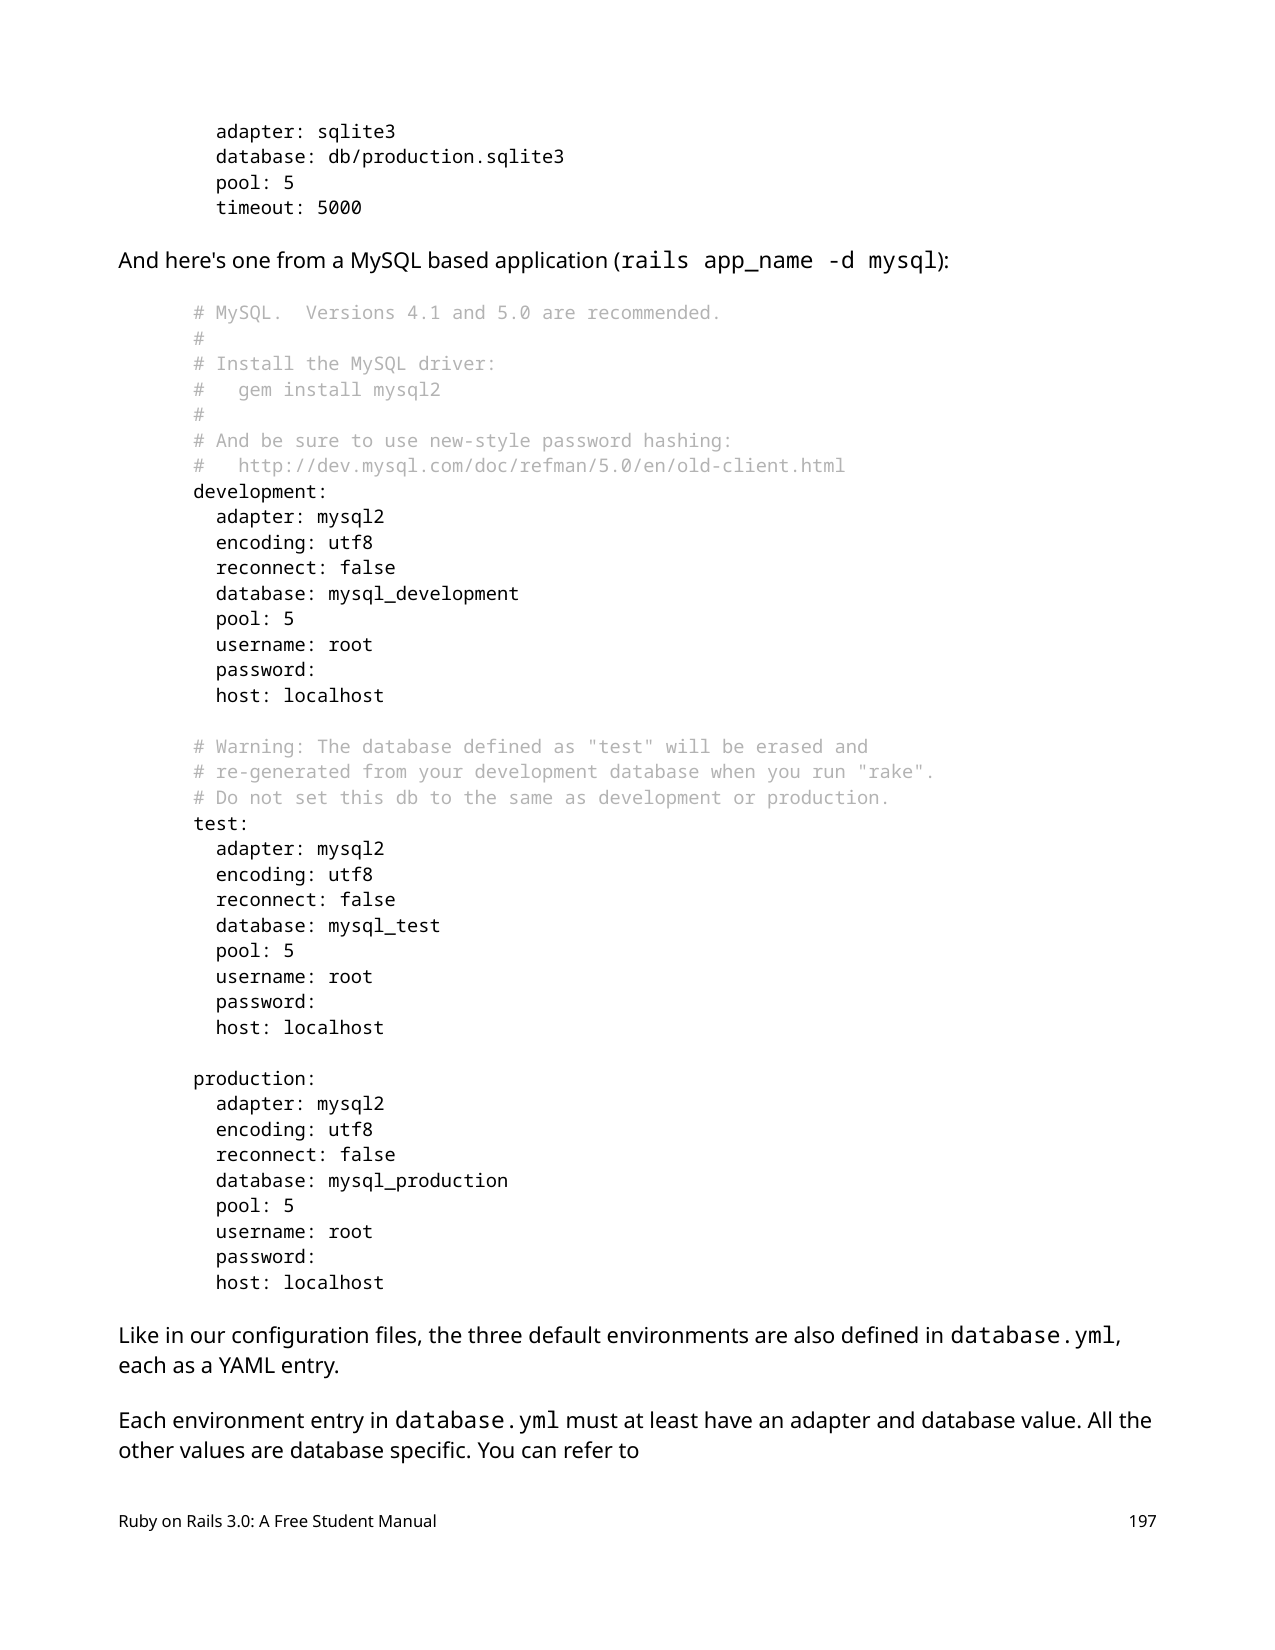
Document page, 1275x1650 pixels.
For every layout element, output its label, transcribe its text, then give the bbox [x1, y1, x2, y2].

text Like in our configuration files, the three default environments are also defined in database.yml, each as a YAML entry. [118, 1319, 1157, 1380]
text # MySQL. Versions 4.1 and 5.0 are recommended. # # Install the MySQL driver: # gem install mysql2 # # And be sure to use new-style password hashing: # http://dev.mysql.com/doc/refman/5.0/en/old-client.html development: adapter: mysql2 encoding: utf8 reconnect: false database: mysql_development pool: 5 username: root password: host: localhost # Warning: The database defined as "test" will be erased and # re-generated from your development database when you run "rake". # Do not set this db to the same as development or production. test: adapter: mysql2 encoding: utf8 reconnect: false database: mysql_test pool: 5 username: root password: host: localhost production: adapter: mysql2 encoding: utf8 reconnect: false database: mysql_production pool: 5 username: root password: host: localhost [193, 299, 1157, 1295]
text Each environment entry in database.yml must at least have an adapter and database value. All the other values are database specific. You can refer to [118, 1404, 1157, 1465]
text adapter: sqlite3 database: db/production.sqlite3 pool: 5 timeout: 5000 [193, 118, 1157, 220]
text And here's one from a MySQL based application (rails app_name -d mysql): [118, 244, 1157, 275]
